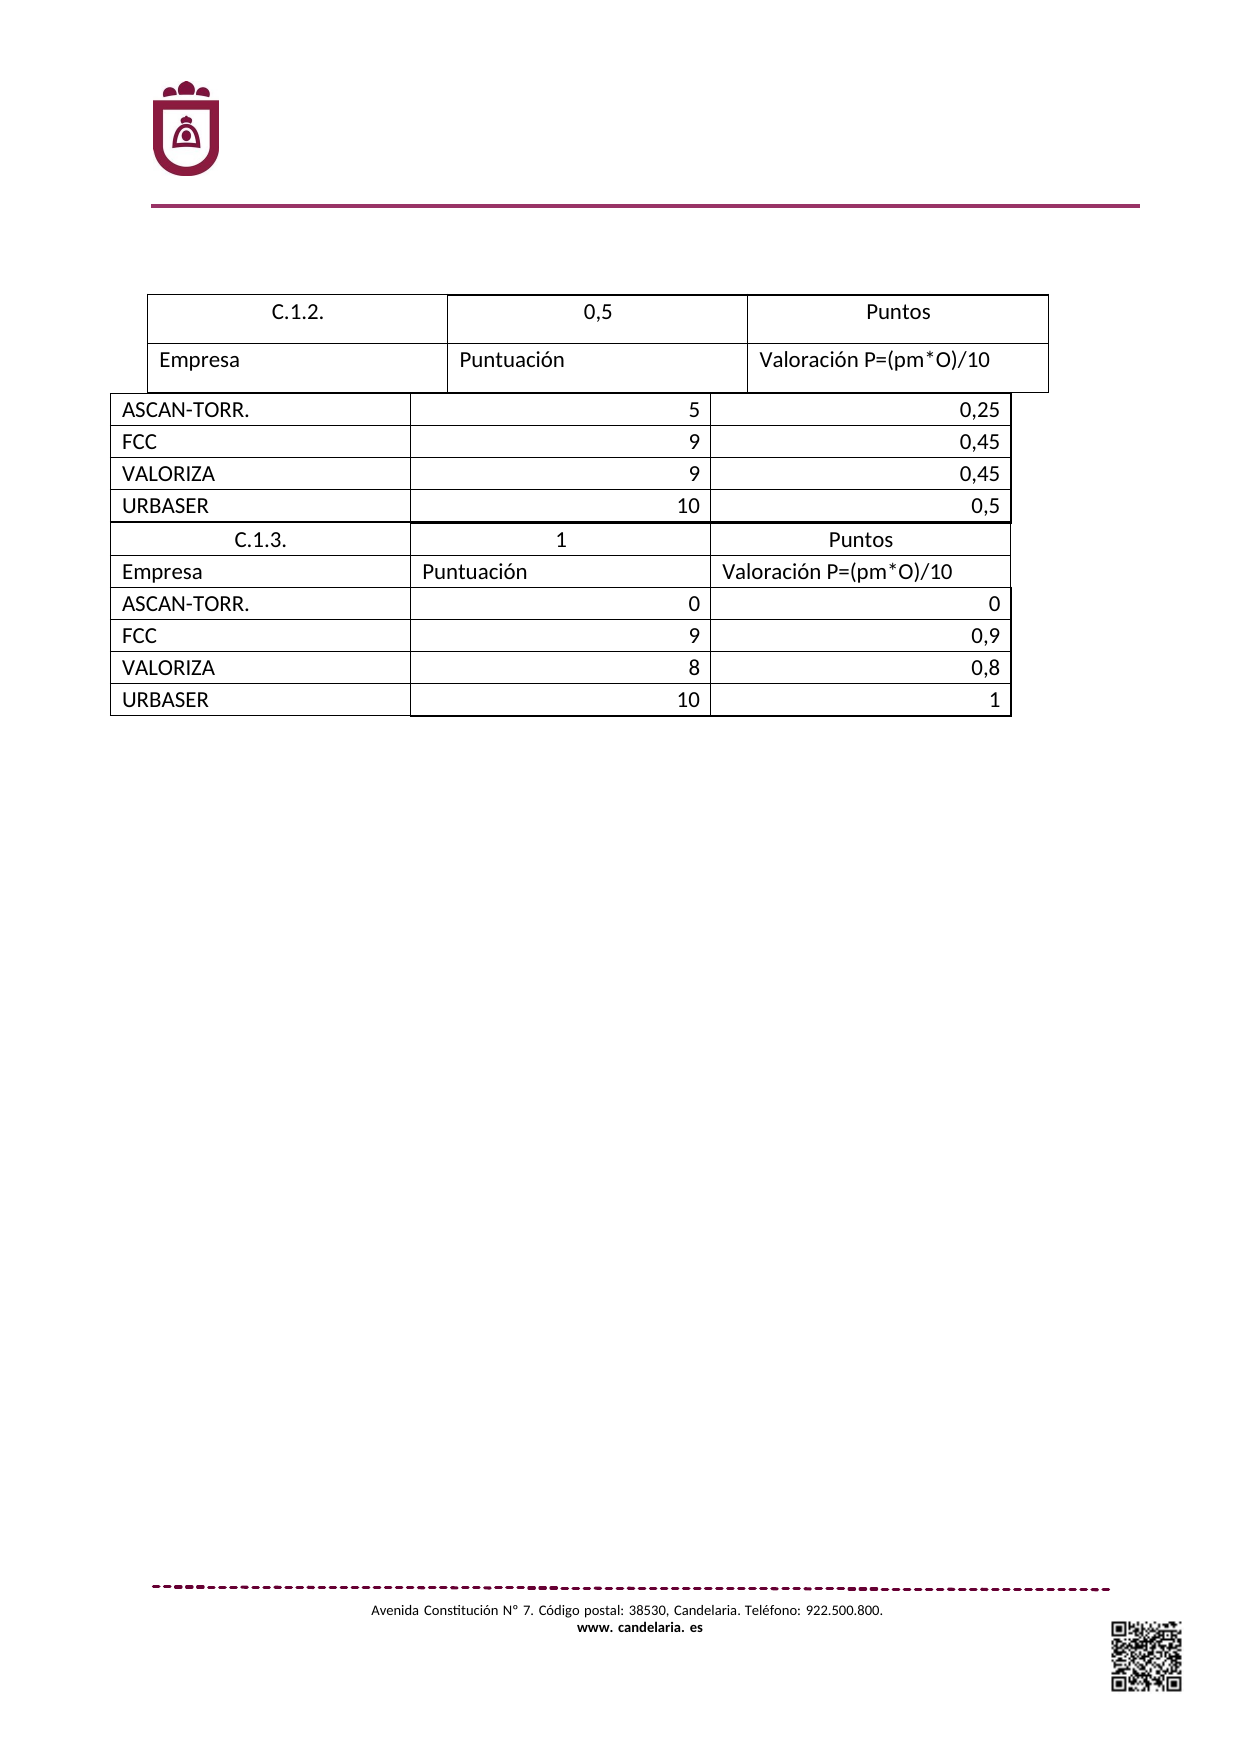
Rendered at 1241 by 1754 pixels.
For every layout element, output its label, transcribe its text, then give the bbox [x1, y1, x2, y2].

table_cell 10 [411, 684, 710, 715]
table_cell VALORIZA [111, 652, 410, 683]
table_cell 1 [711, 684, 1010, 715]
table_header ASCAN-TORR. [111, 394, 410, 425]
table_cell Valoración P=(pm*O)/10 [748, 344, 1048, 392]
table_cell FCC [111, 620, 410, 651]
table_cell Puntuación [411, 556, 710, 587]
table_cell 9 [411, 426, 710, 457]
table_cell 0,9 [711, 620, 1010, 651]
table_cell C.1.2. [148, 295, 447, 343]
table_cell [711, 296, 747, 343]
table_cell 0 [411, 588, 710, 619]
table_cell 0 [711, 588, 1010, 619]
table_cell Puntos [711, 524, 1010, 554]
table_cell Valoración P=(pm*O)/10 [711, 556, 1010, 587]
table_cell C.1.3. [111, 523, 410, 554]
table_cell 0,5 [711, 490, 1010, 521]
table_cell [711, 344, 747, 392]
table_cell Empresa [111, 556, 410, 587]
table_cell 9 [411, 458, 710, 489]
table_cell Puntos [748, 296, 1048, 343]
table_cell 9 [411, 620, 710, 651]
table_cell URBASER [111, 490, 410, 521]
table_cell 0,8 [711, 652, 1010, 683]
table_cell VALORIZA [111, 458, 410, 489]
table_cell Empresa [148, 344, 447, 392]
table_header 5 [411, 394, 710, 425]
table_cell 8 [411, 652, 710, 683]
table_cell 0,5 [448, 296, 711, 343]
table_header 0,25 [711, 394, 1010, 425]
table_cell 0,45 [711, 426, 1010, 457]
table_cell 10 [411, 490, 710, 521]
table_cell 0,45 [711, 458, 1010, 489]
table_cell URBASER [111, 684, 410, 715]
table_cell Puntuación [448, 344, 711, 392]
table_cell 1 [411, 524, 710, 554]
table_cell ASCAN-TORR. [111, 588, 410, 619]
table_cell FCC [111, 426, 410, 457]
